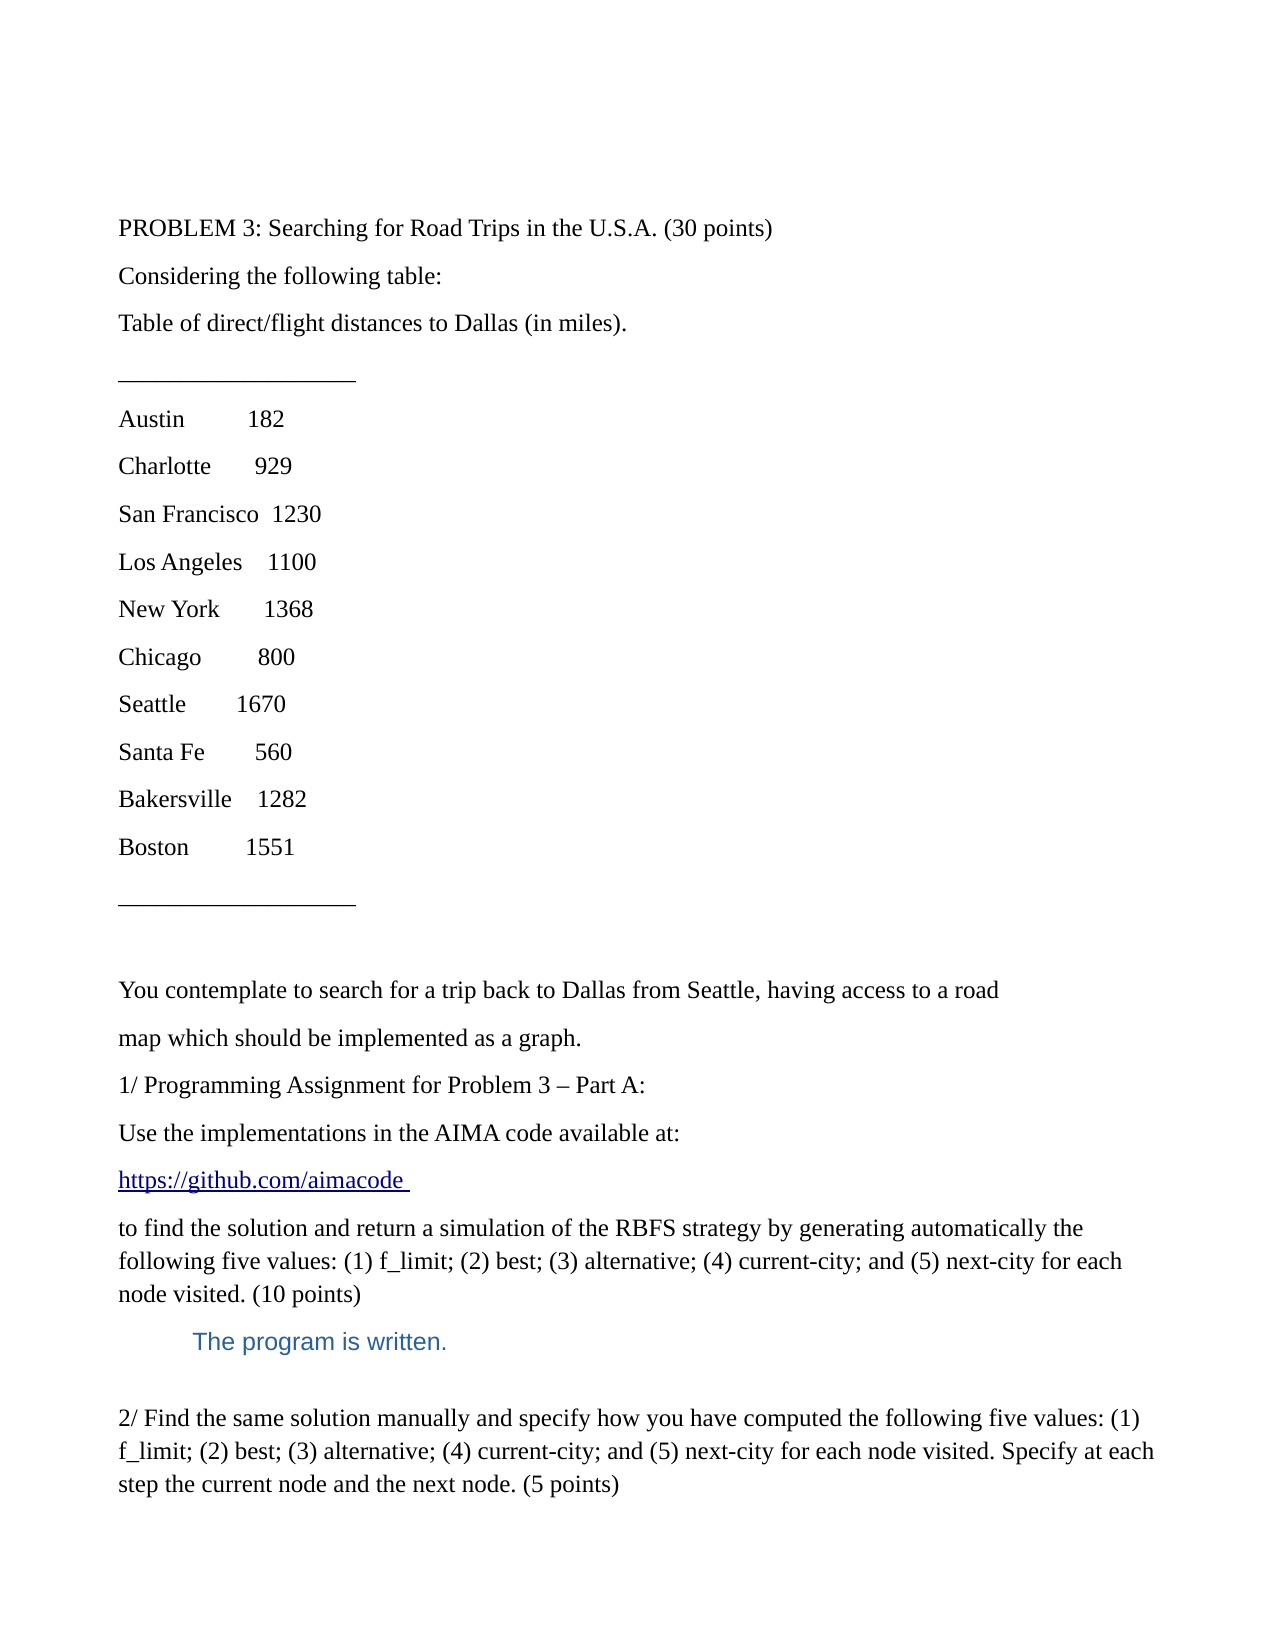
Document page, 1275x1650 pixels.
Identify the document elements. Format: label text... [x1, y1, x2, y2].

text Bakersville 1282 [118, 784, 1157, 813]
text Considering the following table: [118, 261, 1157, 290]
text Boston 1551 [118, 832, 1157, 861]
text to find the solution and return a simulation of the RBFS strategy by generating automatically the following five values: (1) f_limit; (2) best; (3) alternative; (4) current-city; and (5) next-city for each node visited. (10 points) [118, 1213, 1157, 1308]
text PROBLEM 3: Searching for Road Trips in the U.S.A. (30 points) [118, 213, 1157, 242]
text Seattle 1670 [118, 689, 1157, 718]
text 2/ Find the same solution manually and specify how you have computed the following five values: (1) f_limit; (2) best; (3) alternative; (4) current-city; and (5) next-city for each node visited. Specify at each step the current node and the next node. (5 points) [118, 1403, 1157, 1498]
text Santa Fe 560 [118, 737, 1157, 766]
text Table of direct/flight distances to Dallas (in miles). [118, 308, 1157, 337]
text Use the implementations in the AIMA code available at: [118, 1118, 1157, 1147]
text map which should be implemented as a graph. [118, 1023, 1157, 1051]
text ___________________ [118, 356, 1157, 385]
text The program is written. [118, 1327, 1157, 1355]
text You contemplate to search for a trip back to Dallas from Seattle, having access to a road [118, 975, 1157, 1004]
text San Francisco 1230 [118, 499, 1157, 528]
text Charlotte 929 [118, 451, 1157, 480]
text Chicago 800 [118, 642, 1157, 671]
text ___________________ [118, 880, 1157, 908]
text New York 1368 [118, 594, 1157, 623]
text https://github.com/aimacode [118, 1165, 1157, 1194]
text 1/ Programming Assignment for Problem 3 – Part A: [118, 1070, 1157, 1099]
text Austin 182 [118, 404, 1157, 432]
text Los Angeles 1100 [118, 547, 1157, 575]
